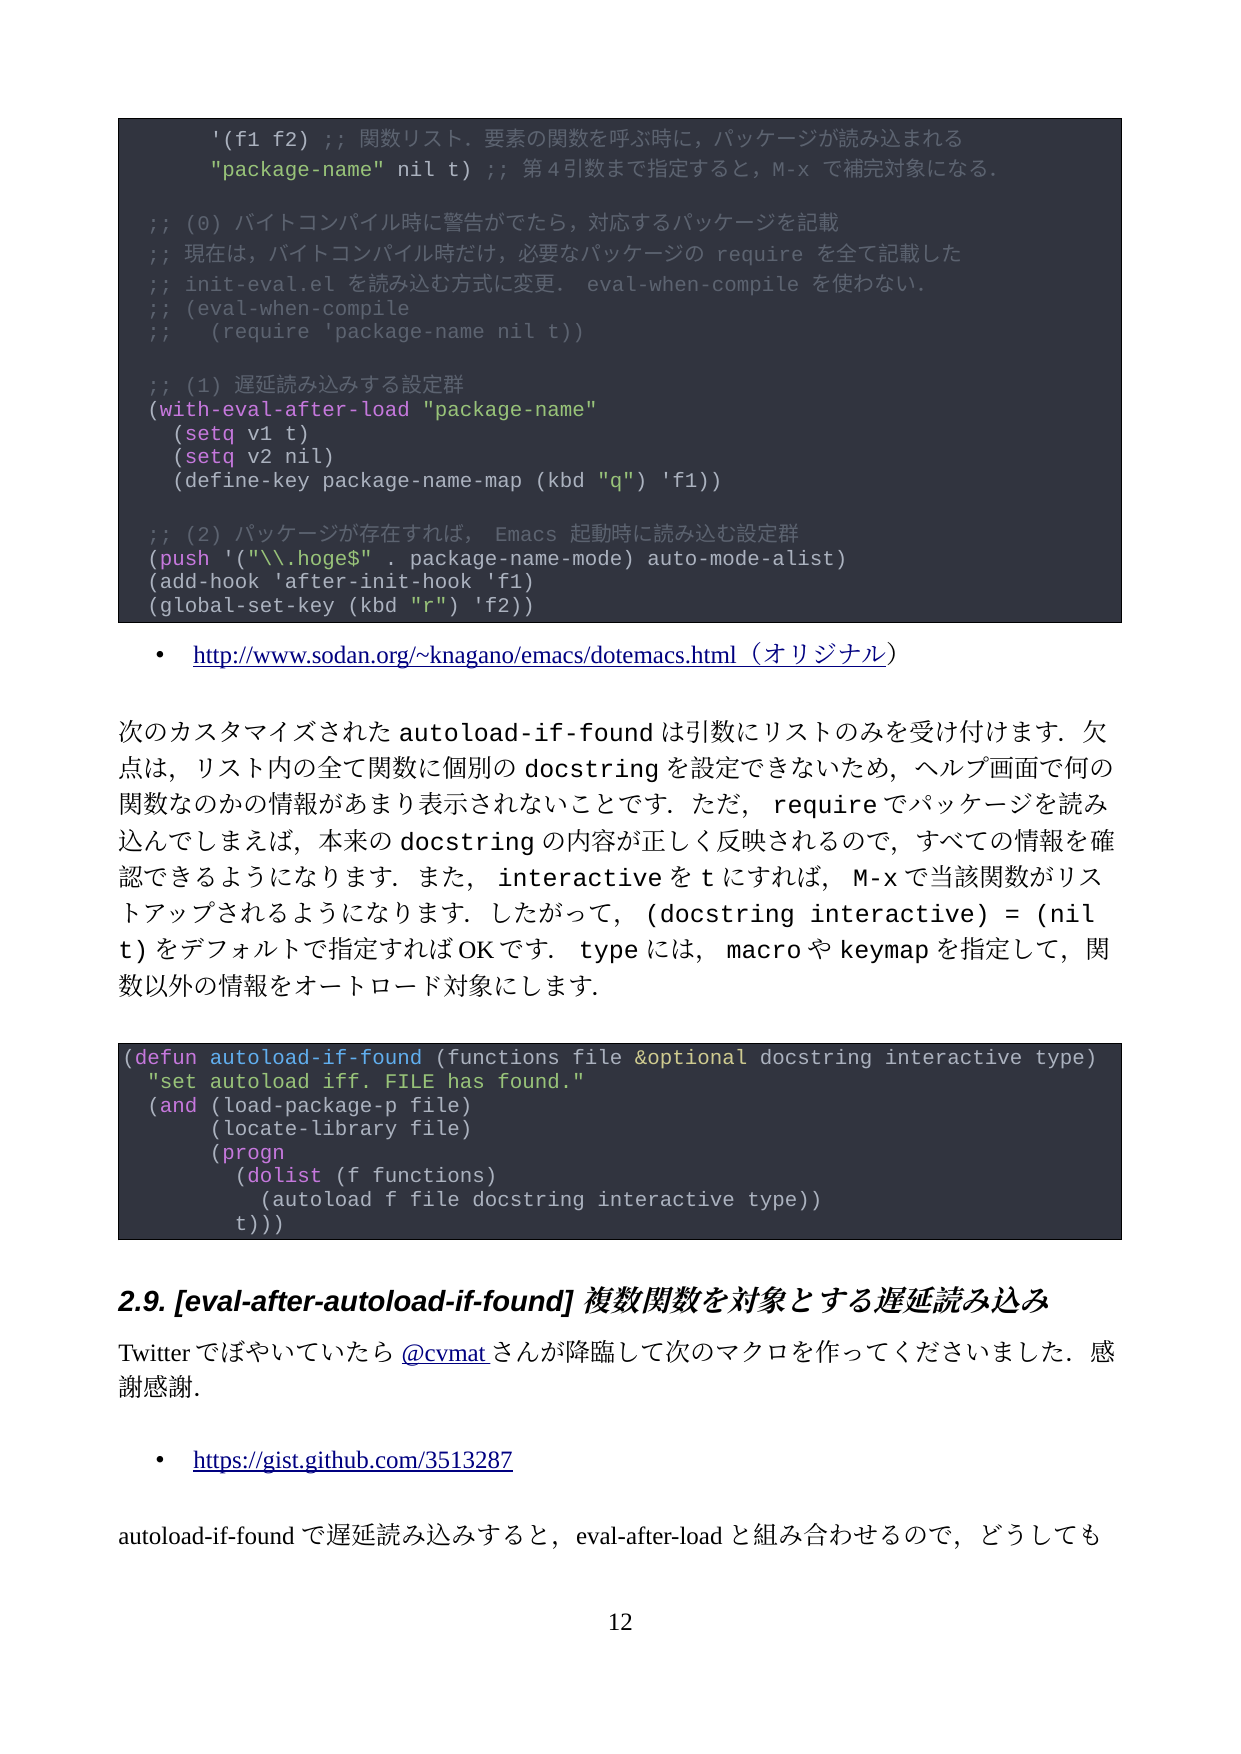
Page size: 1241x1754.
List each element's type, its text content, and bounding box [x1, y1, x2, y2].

text (push '("\\.hoge$" . package-name-mode) auto-mode-alist) [119, 544, 1121, 567]
text (locate-library file) [119, 1114, 1121, 1138]
text (autoload f file docstring interactive type)) [119, 1185, 1121, 1209]
text "package-name" nil t) ;; 第4引数まで指定すると，M-x で補完対象になる． [119, 148, 1121, 179]
text ;; (2) パッケージが存在すれば， Emacs 起動時に読み込む設定群 [119, 513, 1121, 544]
text 次のカスタマイズされた autoload-if-found は引数にリストのみを受け付けます．欠点は，リスト内の全て関数に個別の docstring を設定できないため，ヘルプ画面で何の関数なのかの情報があまり表示されないことです．ただ， require でパッケージを読み込んでしまえば，本来の docstring の内容が正しく反映されるので，すべての情報を確認できるようになります．また， interactive を t にすれば， M-x で当該関数がリストアップされるようになります．したがって， (docstring interactive) = (nil t) をデフォルトで指定すればOKです． type には， macro や keymap を指定して，関数以外の情報をオートロード対象にします． [118, 712, 1122, 1031]
text ;; (1) 遅延読み込みする設定群 [119, 365, 1121, 395]
text ;; (0) バイトコンパイル時に警告がでたら，対応するパッケージを記載 [119, 203, 1121, 233]
text ;; init-eval.el を読み込む方式に変更． eval-when-compile を使わない． [119, 263, 1121, 294]
text Twitterでぼやいていたら @cvmatさんが降臨して次のマクロを作ってくださいました．感謝感謝． [118, 1332, 1122, 1433]
text (with-eval-after-load "package-name" [119, 395, 1121, 419]
text ;; 現在は，バイトコンパイル時だけ，必要なパッケージの require を全て記載した [119, 233, 1121, 263]
text ;; (require 'package-name nil t)) [119, 317, 1121, 341]
list https://gist.github.com/3513287 [156, 1445, 1122, 1503]
text '(f1 f2) ;; 関数リスト．要素の関数を呼ぶ時に，パッケージが読み込まれる [119, 119, 1121, 148]
list http://www.sodan.org/~knagano/emacs/dotemacs.html（オリジナル） [156, 635, 1122, 700]
text (dolist (f functions) [119, 1162, 1121, 1185]
text (progn [119, 1138, 1121, 1162]
text (setq v2 nil) [119, 442, 1121, 466]
text (define-key package-name-map (kbd "q") 'f1)) [119, 466, 1121, 490]
text (global-set-key (kbd "r") 'f2)) [119, 591, 1121, 622]
subtitle [eval-after-autoload-if-found] 複数関数を対象とする遅延読み込み [118, 1278, 1122, 1320]
text autoload-if-found で遅延読み込みすると，eval-after-load と組み合わせるので，どうしても [118, 1515, 1122, 1551]
text (add-hook 'after-init-hook 'f1) [119, 567, 1121, 591]
text (defun autoload-if-found (functions file &optional docstring interactive type) [119, 1044, 1121, 1067]
text t))) [119, 1209, 1121, 1239]
text "set autoload iff. FILE has found." [119, 1067, 1121, 1091]
text (setq v1 t) [119, 419, 1121, 442]
text ;; (eval-when-compile [119, 294, 1121, 317]
text (and (load-package-p file) [119, 1091, 1121, 1114]
